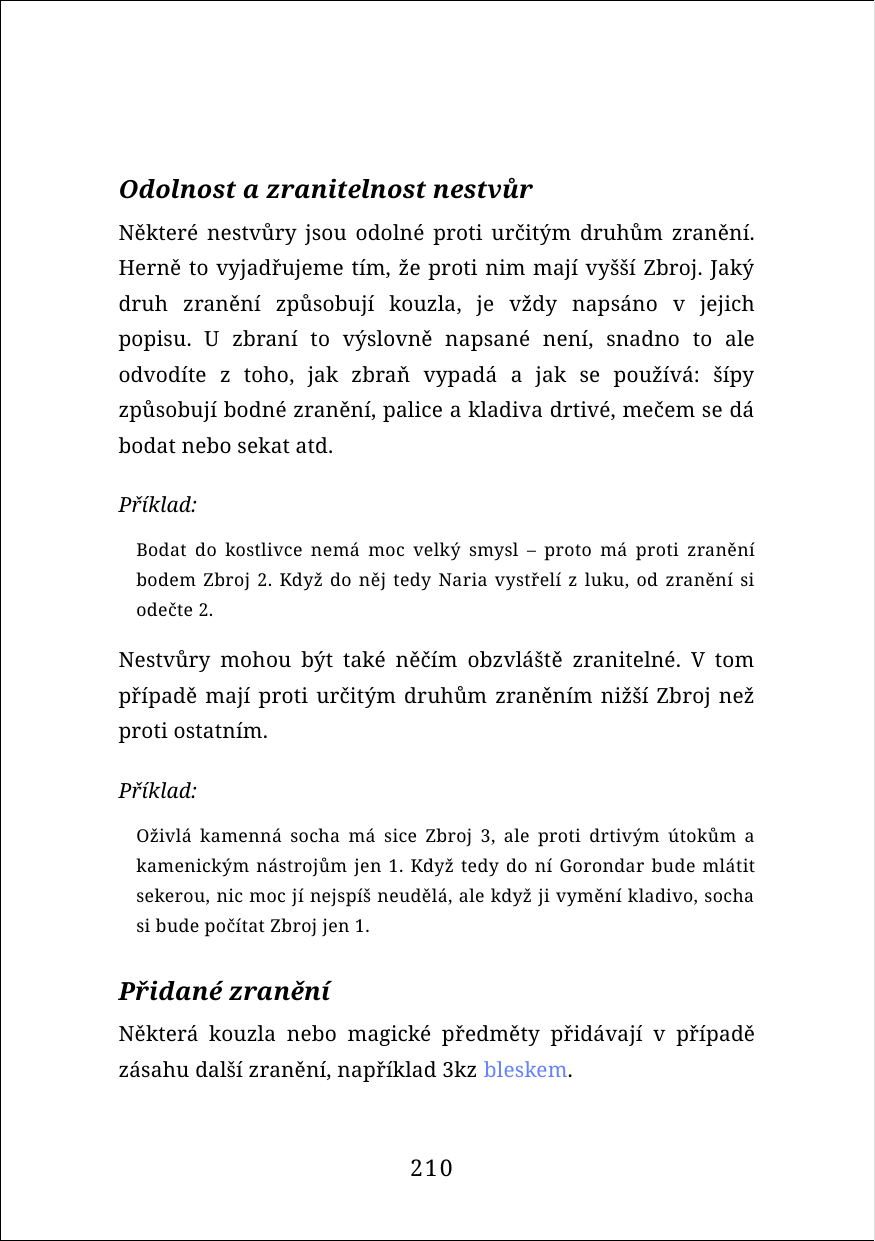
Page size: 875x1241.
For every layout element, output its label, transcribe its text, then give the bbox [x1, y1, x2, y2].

text Příklad: [118, 490, 756, 518]
subtitle Přidané zranění [118, 973, 756, 1007]
subtitle Odolnost a zranitelnost nestvůr [118, 172, 756, 206]
text Příklad: [118, 776, 756, 804]
text Oživlá kamenná socha má sice Zbroj 3, ale proti drtivým útokům a kamenickým nástrojům jen 1. Když tedy do ní Gorondar bude mlátit sekerou, nic moc jí nejspíš neudělá, ale když ji vymění kladivo, socha si bude počítat Zbroj jen 1. [136, 823, 756, 938]
text Bodat do kostlivce nemá moc velký smysl – proto má proti zranění bodem Zbroj 2. Když do něj tedy Naria vystřelí z luku, od zranění si odečte 2. [136, 537, 756, 622]
text Některá kouzla nebo magické předměty přidávají v případě zásahu další zranění, například 3kz bleskem. [118, 1019, 756, 1083]
text Některé nestvůry jsou odolné proti určitým druhům zranění. Herně to vyjadřujeme tím, že proti nim mají vyšší Zbroj. Jaký druh zranění způsobují kouzla, je vždy napsáno v jejich popisu. U zbraní to výslovně napsané není, snadno to ale odvodíte z toho, jak zbraň vypadá a jak se používá: šípy způsobují bodné zranění, palice a kladiva drtivé, mečem se dá bodat nebo sekat atd. [118, 218, 756, 459]
text Nestvůry mohou být také něčím obzvláště zranitelné. V tom případě mají proti určitým druhům zraněním nižší Zbroj než proti ostatním. [118, 646, 756, 745]
